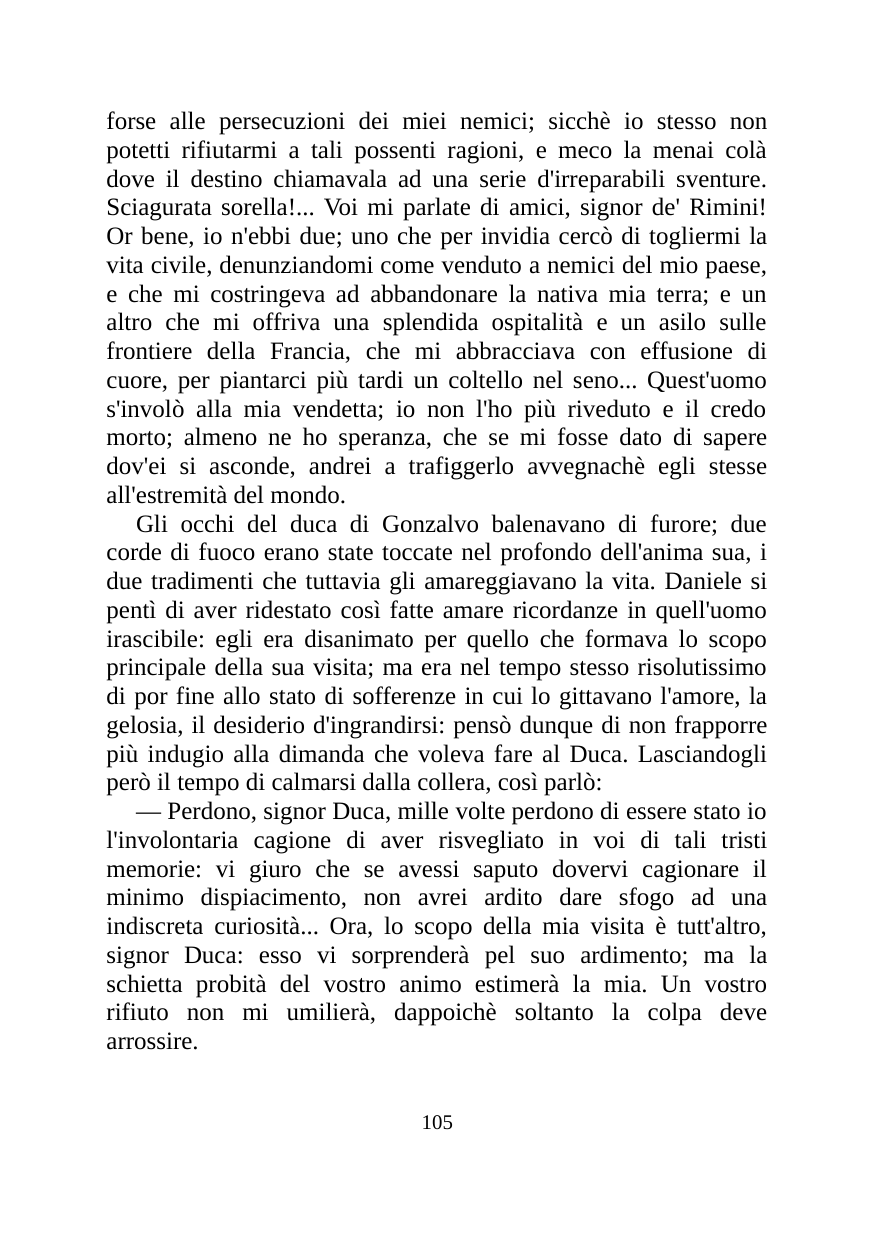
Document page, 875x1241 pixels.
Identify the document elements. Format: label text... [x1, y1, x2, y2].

text forse alle persecuzioni dei miei nemici; sicchè io stesso non potetti rifiutarmi a tali possenti ragioni, e meco la menai colà dove il destino chiamavala ad una serie d'irreparabili sventure. Sciagurata sorella!... Voi mi parlate di amici, signor de' Rimini! Or bene, io n'ebbi due; uno che per invidia cercò di togliermi la vita civile, denunziandomi come venduto a nemici del mio paese, e che mi costringeva ad abbandonare la nativa mia terra; e un altro che mi offriva una splendida ospitalità e un asilo sulle frontiere della Francia, che mi abbracciava con effusione di cuore, per piantarci più tardi un coltello nel seno... Quest'uomo s'involò alla mia vendetta; io non l'ho più riveduto e il credo morto; almeno ne ho speranza, che se mi fosse dato di sapere dov'ei si asconde, andrei a trafiggerlo avvegnachè egli stesse all'estremità del mondo. [106, 106, 768, 509]
text — Perdono, signor Duca, mille volte perdono di essere stato io l'involontaria cagione di aver risvegliato in voi di tali tristi memorie: vi giuro che se avessi saputo dovervi cagionare il minimo dispiacimento, non avrei ardito dare sfogo ad una indiscreta curiosità... Ora, lo scopo della mia visita è tutt'altro, signor Duca: esso vi sorprenderà pel suo ardimento; ma la schietta probità del vostro animo estimerà la mia. Un vostro rifiuto non mi umilierà, dappoichè soltanto la colpa deve arrossire. [106, 796, 768, 1055]
text Gli occhi del duca di Gonzalvo balenavano di furore; due corde di fuoco erano state toccate nel profondo dell'anima sua, i due tradimenti che tuttavia gli amareggiavano la vita. Daniele si pentì di aver ridestato così fatte amare ricordanze in quell'uomo irascibile: egli era disanimato per quello che formava lo scopo principale della sua visita; ma era nel tempo stesso risolutissimo di por fine allo stato di sofferenze in cui lo gittavano l'amore, la gelosia, il desiderio d'ingrandirsi: pensò dunque di non frapporre più indugio alla dimanda che voleva fare al Duca. Lasciandogli però il tempo di calmarsi dalla collera, così parlò: [106, 509, 768, 796]
